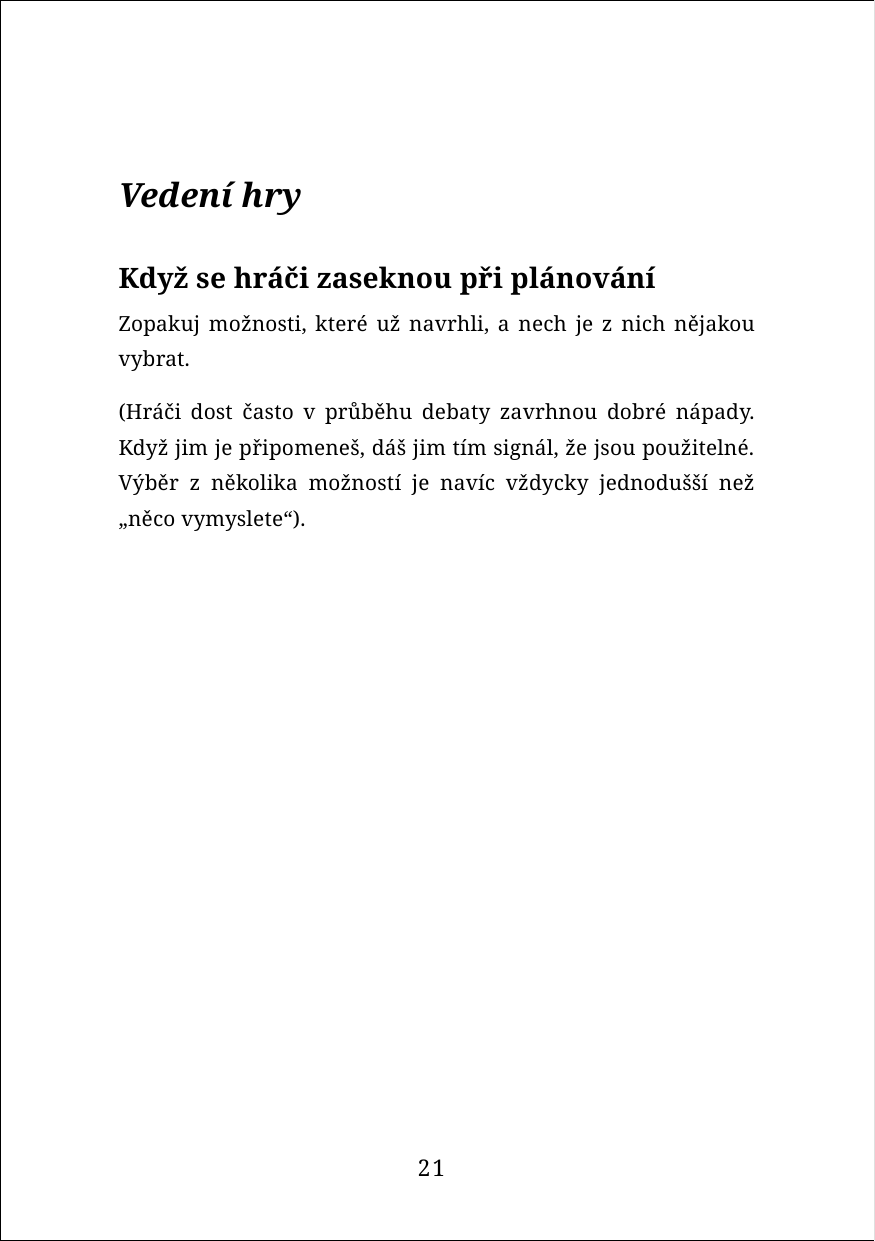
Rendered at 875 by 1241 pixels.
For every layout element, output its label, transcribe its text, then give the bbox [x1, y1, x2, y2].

text (Hráči dost často v průběhu debaty zavrhnou dobré nápady. Když jim je připomeneš, dáš jim tím signál, že jsou použitelné. Výběr z několika možností je navíc vždycky jednodušší než „něco vymyslete“). [118, 397, 756, 532]
subtitle Když se hráči zaseknou při plánování [118, 258, 756, 297]
text Zopakuj možnosti, které už navrhli, a nech je z nich nějakou vybrat. [118, 309, 756, 373]
subtitle Vedení hry [118, 172, 756, 217]
